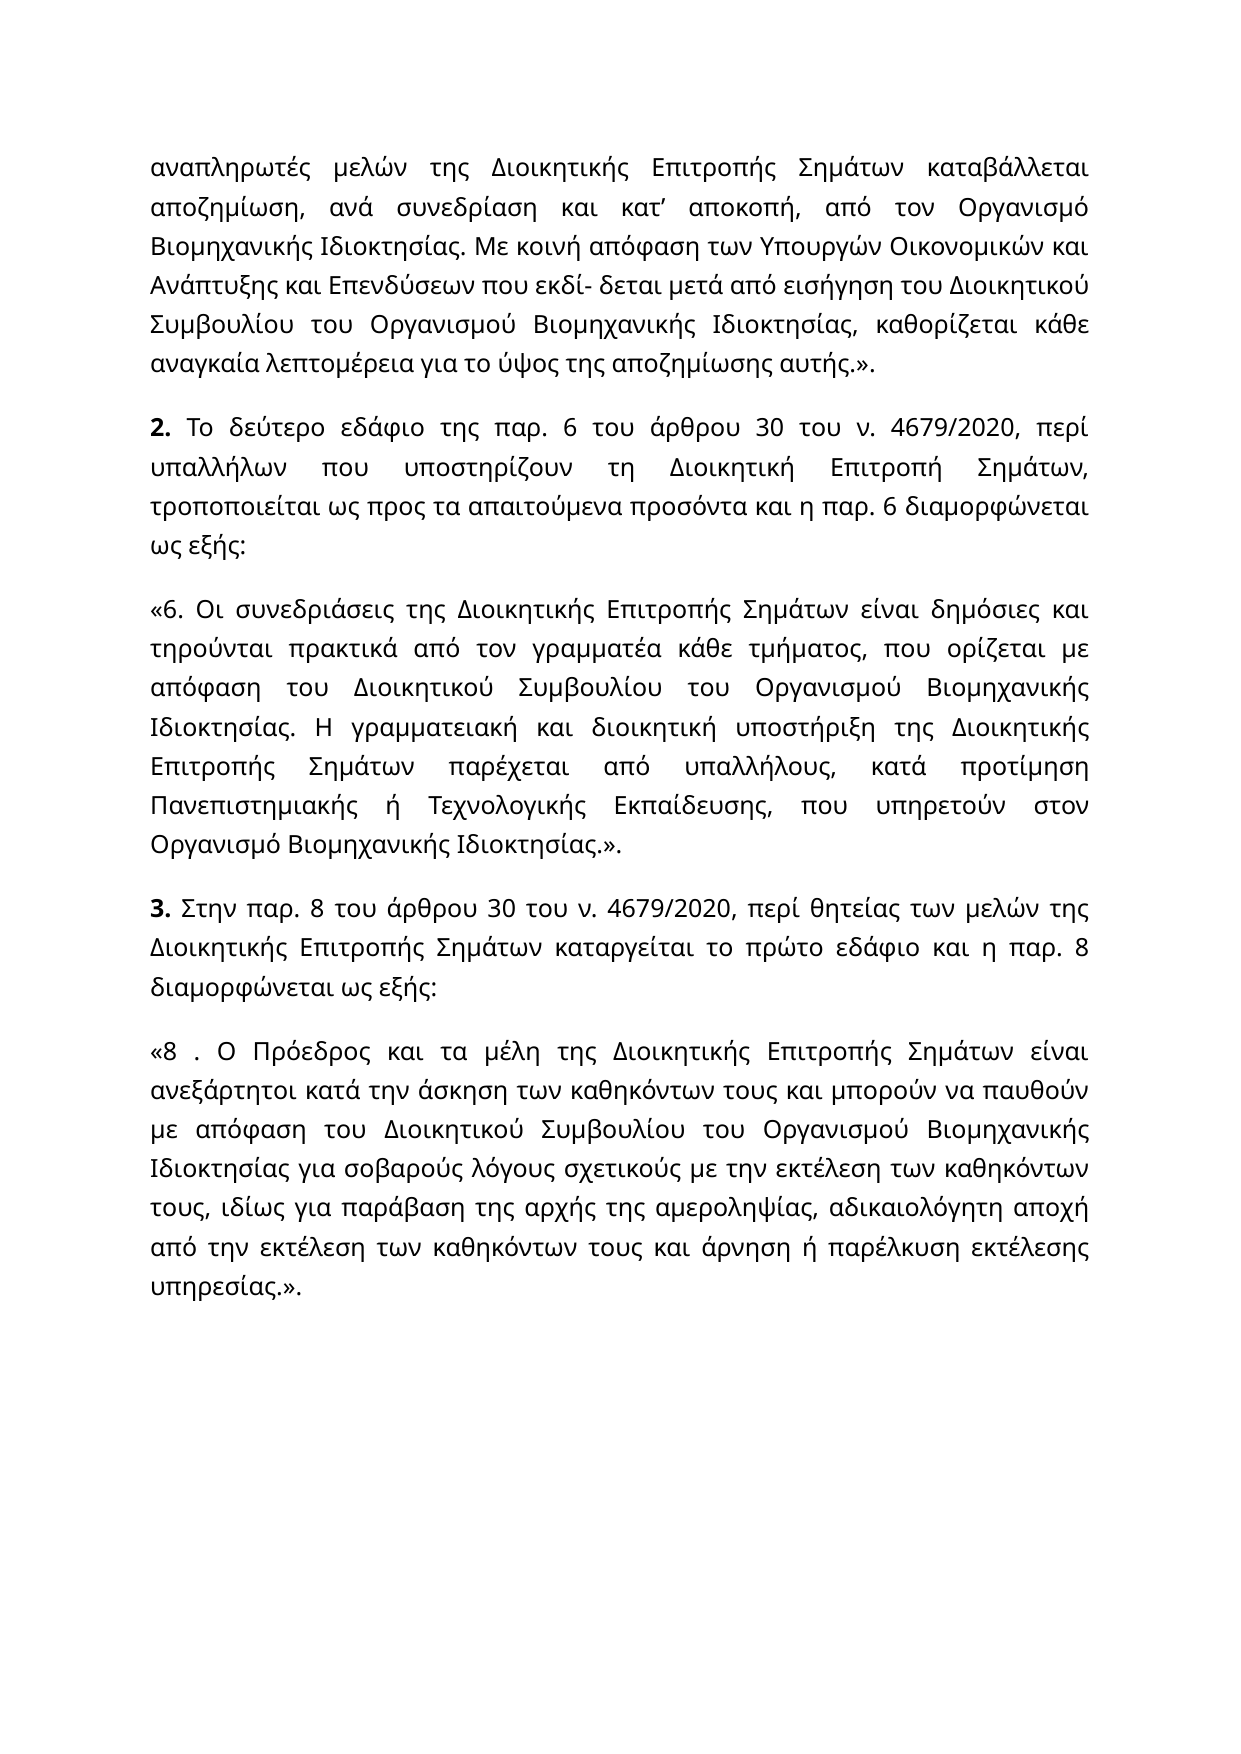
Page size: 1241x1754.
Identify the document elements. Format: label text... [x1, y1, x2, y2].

text «8 . Ο Πρόεδρος και τα μέλη της Διοικητικής Επιτροπής Σημάτων είναι ανεξάρτητοι κατά την άσκηση των καθηκόντων τους και μπορούν να παυθούν με απόφαση του Διοικητικού Συμβουλίου του Οργανισμού Βιομηχανικής Ιδιοκτησίας για σοβαρούς λόγους σχετικούς με την εκτέλεση των καθηκόντων τους, ιδίως για παράβαση της αρχής της αμεροληψίας, αδικαιολόγητη αποχή από την εκτέλεση των καθηκόντων τους και άρνηση ή παρέλκυση εκτέλεσης υπηρεσίας.». [150, 1033, 1090, 1302]
text 2. Το δεύτερο εδάφιο της παρ. 6 του άρθρου 30 του ν. 4679/2020, περί υπαλλήλων που υποστηρίζουν τη Διοικητική Επιτροπή Σημάτων, τροποποιείται ως προς τα απαιτούμενα προσόντα και η παρ. 6 διαμορφώνεται ως εξής: [150, 410, 1090, 562]
text 3. Στην παρ. 8 του άρθρου 30 του ν. 4679/2020, περί θητείας των μελών της Διοικητικής Επιτροπής Σημάτων καταργείται το πρώτο εδάφιο και η παρ. 8 διαμορφώνεται ως εξής: [150, 891, 1090, 1003]
text «6. Οι συνεδριάσεις της Διοικητικής Επιτροπής Σημάτων είναι δημόσιες και τηρούνται πρακτικά από τον γραμματέα κάθε τμήματος, που ορίζεται με απόφαση του Διοικητικού Συμβουλίου του Οργανισμού Βιομηχανικής Ιδιοκτησίας. Η γραμματειακή και διοικητική υποστήριξη της Διοικητικής Επιτροπής Σημάτων παρέχεται από υπαλλήλους, κατά προτίμηση Πανεπιστημιακής ή Τεχνολογικής Εκπαίδευσης, που υπηρετούν στον Οργανισμό Βιομηχανικής Ιδιοκτησίας.». [150, 592, 1090, 861]
text αναπληρωτές μελών της Διοικητικής Επιτροπής Σημάτων καταβάλλεται αποζημίωση, ανά συνεδρίαση και κατ’ αποκοπή, από τον Οργανισμό Βιομηχανικής Ιδιοκτησίας. Με κοινή απόφαση των Υπουργών Οικονομικών και Ανάπτυξης και Επενδύσεων που εκδί- δεται μετά από εισήγηση του Διοικητικού Συμβουλίου του Οργανισμού Βιομηχανικής Ιδιοκτησίας, καθορίζεται κάθε αναγκαία λεπτομέρεια για το ύψος της αποζημίωσης αυτής.». [150, 150, 1090, 380]
